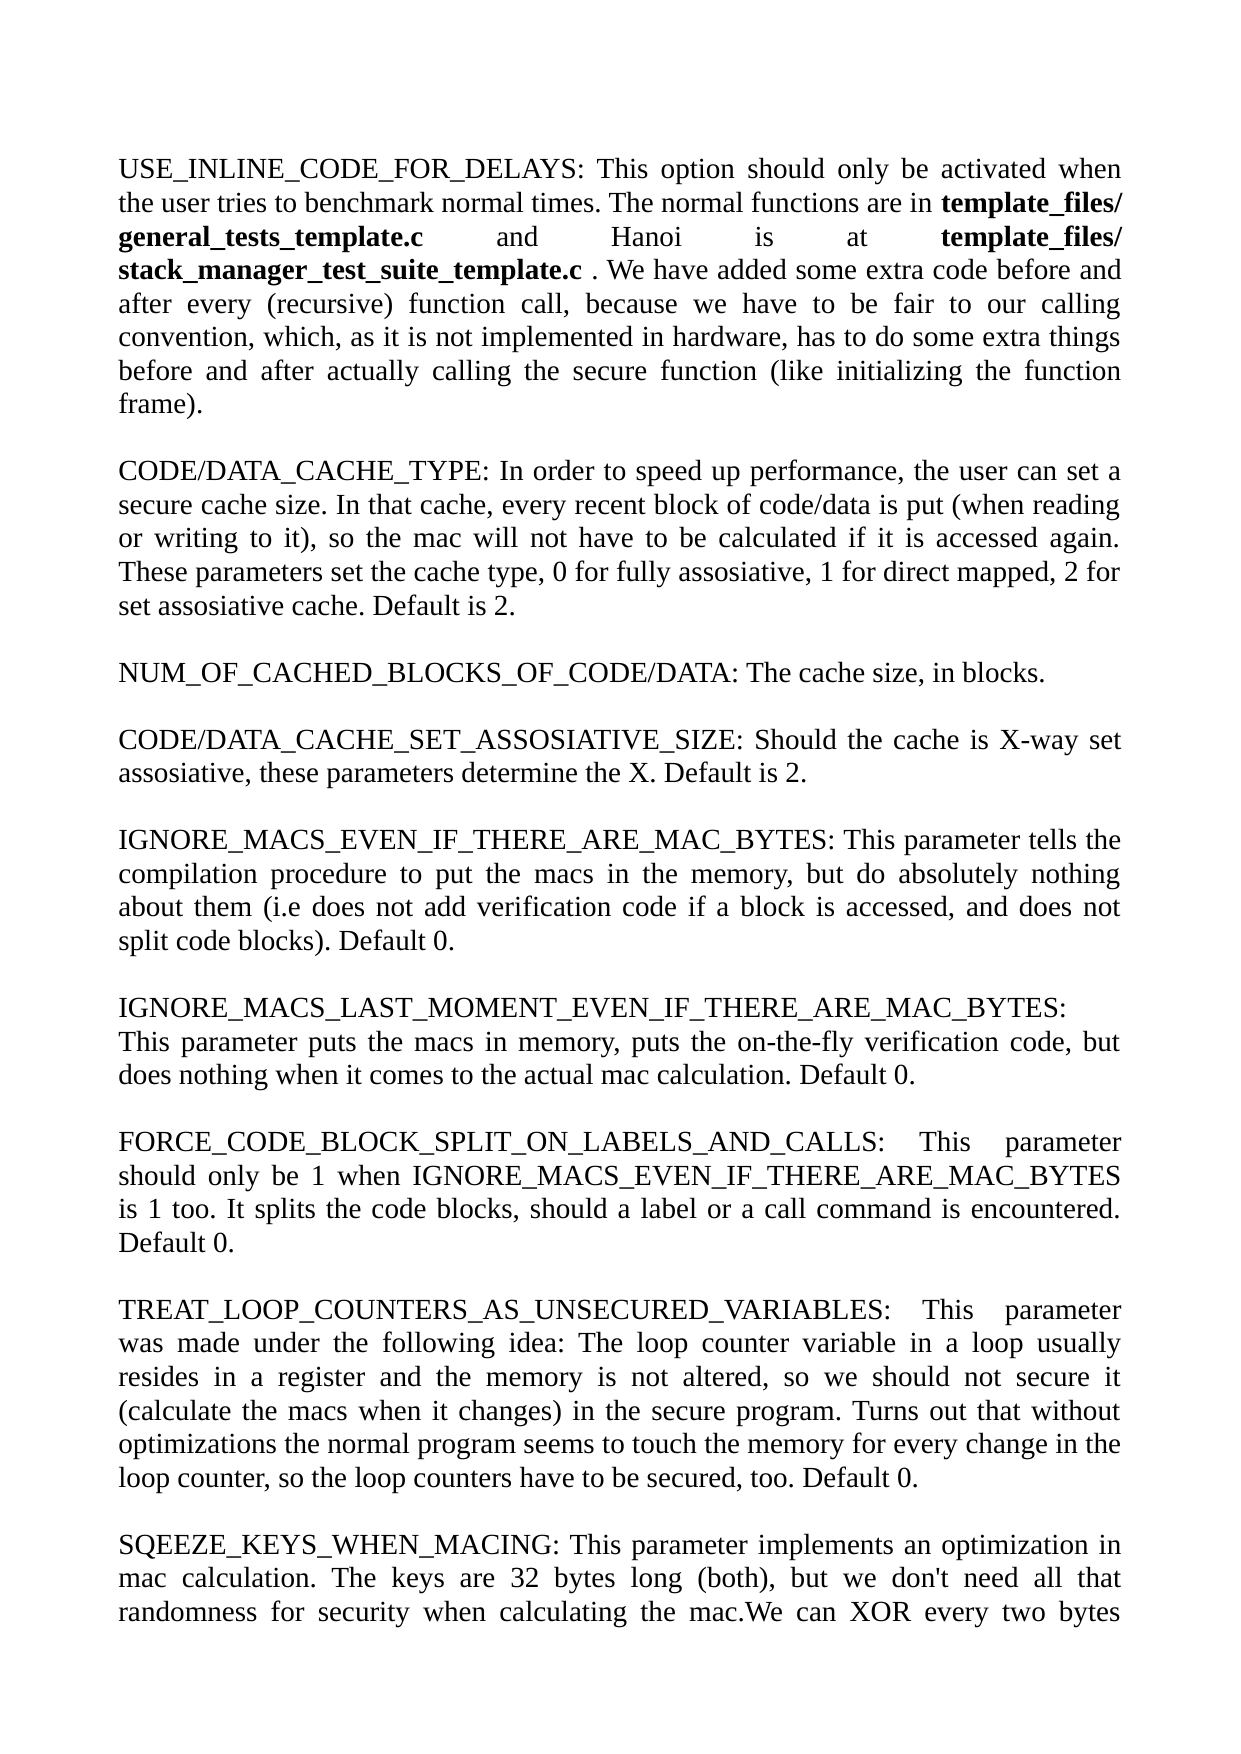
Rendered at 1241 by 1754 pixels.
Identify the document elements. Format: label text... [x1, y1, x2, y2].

text CODE/DATA_CACHE_SET_ASSOSIATIVE_SIZE: Should the cache is X-way set assosiative, these parameters determine the X. Default is 2. [118, 722, 1122, 789]
text FORCE_CODE_BLOCK_SPLIT_ON_LABELS_AND_CALLS: This parameter should only be 1 when IGNORE_MACS_EVEN_IF_THERE_ARE_MAC_BYTES is 1 too. It splits the code blocks, should a label or a call command is encountered. Default 0. [118, 1124, 1122, 1258]
text CODE/DATA_CACHE_TYPE: In order to speed up performance, the user can set a secure cache size. In that cache, every recent block of code/data is put (when reading or writing to it), so the mac will not have to be calculated if it is accessed again. These parameters set the cache type, 0 for fully assosiative, 1 for direct mapped, 2 for set assosiative cache. Default is 2. [118, 453, 1122, 621]
text NUM_OF_CACHED_BLOCKS_OF_CODE/DATA: The cache size, in blocks. [118, 655, 1122, 688]
text SQEEZE_KEYS_WHEN_MACING: This parameter implements an optimization in mac calculation. The keys are 32 bytes long (both), but we don't need all that randomness for security when calculating the mac.We can XOR every two bytes [118, 1527, 1122, 1627]
text TREAT_LOOP_COUNTERS_AS_UNSECURED_VARIABLES: This parameter was made under the following idea: The loop counter variable in a loop usually resides in a register and the memory is not altered, so we should not secure it (calculate the macs when it changes) in the secure program. Turns out that without optimizations the normal program seems to touch the memory for every change in the loop counter, so the loop counters have to be secured, too. Default 0. [118, 1292, 1122, 1493]
text USE_INLINE_CODE_FOR_DELAYS: This option should only be activated when the user tries to benchmark normal times. The normal functions are in template_files/ general_tests_template.c and Hanoi is at template_files/ stack_manager_test_suite_template.c . We have added some extra code before and after every (recursive) function call, because we have to be fair to our calling convention, which, as it is not implemented in hardware, has to do some extra things before and after actually calling the secure function (like initializing the function frame). [118, 152, 1122, 420]
text IGNORE_MACS_EVEN_IF_THERE_ARE_MAC_BYTES: This parameter tells the compilation procedure to put the macs in the memory, but do absolutely nothing about them (i.e does not add verification code if a block is accessed, and does not split code blocks). Default 0. [118, 822, 1122, 957]
text IGNORE_MACS_LAST_MOMENT_EVEN_IF_THERE_ARE_MAC_BYTES: This parameter puts the macs in memory, puts the on-the-fly verification code, but does nothing when it comes to the actual mac calculation. Default 0. [118, 990, 1122, 1091]
